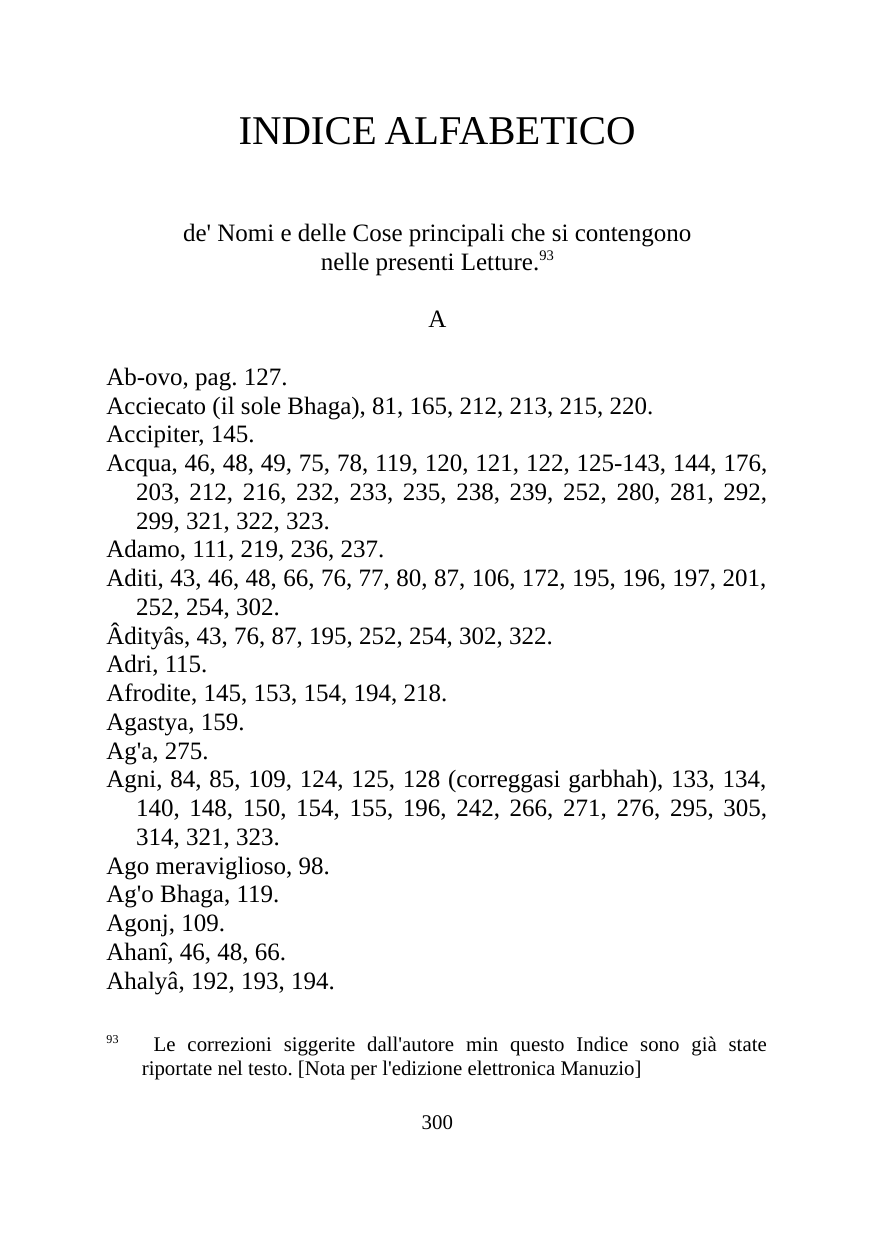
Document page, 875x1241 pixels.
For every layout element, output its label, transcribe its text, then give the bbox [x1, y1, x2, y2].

text Adamo, 111, 219, 236, 237. [106, 534, 768, 563]
text Ag'a, 275. [106, 736, 768, 764]
text Le correzioni siggerite dall'autore min questo Indice sono già state riportate nel testo. [Nota per l'edizione elettronica Manuzio] [106, 1032, 768, 1080]
text Acciecato (il sole Bhaga), 81, 165, 212, 213, 215, 220. [106, 391, 768, 419]
text A [106, 304, 768, 333]
text Aditi, 43, 46, 48, 66, 76, 77, 80, 87, 106, 172, 195, 196, 197, 201, 252, 254, 302. [106, 563, 768, 621]
text Ahalyâ, 192, 193, 194. [106, 966, 768, 994]
text Agonj, 109. [106, 908, 768, 937]
text Âdityâs, 43, 76, 87, 195, 252, 254, 302, 322. [106, 621, 768, 649]
text de' Nomi e delle Cose principali che si contengono [106, 218, 768, 247]
text Ag'o Bhaga, 119. [106, 879, 768, 908]
subtitle INDICE ALFABETICO [106, 106, 768, 153]
text Agastya, 159. [106, 707, 768, 736]
text Accipiter, 145. [106, 419, 768, 448]
text nelle presenti Letture. [106, 247, 768, 276]
text Afrodite, 145, 153, 154, 194, 218. [106, 678, 768, 707]
text Ago meraviglioso, 98. [106, 851, 768, 879]
text Acqua, 46, 48, 49, 75, 78, 119, 120, 121, 122, 125-143, 144, 176, 203, 212, 216, 232, 233, 235, 238, 239, 252, 280, 281, 292, 299, 321, 322, 323. [106, 448, 768, 534]
text Ahanî, 46, 48, 66. [106, 937, 768, 966]
text Agni, 84, 85, 109, 124, 125, 128 (correggasi garbhah), 133, 134, 140, 148, 150, 154, 155, 196, 242, 266, 271, 276, 295, 305, 314, 321, 323. [106, 764, 768, 851]
text Ab-ovo, pag. 127. [106, 362, 768, 391]
text Adri, 115. [106, 649, 768, 678]
